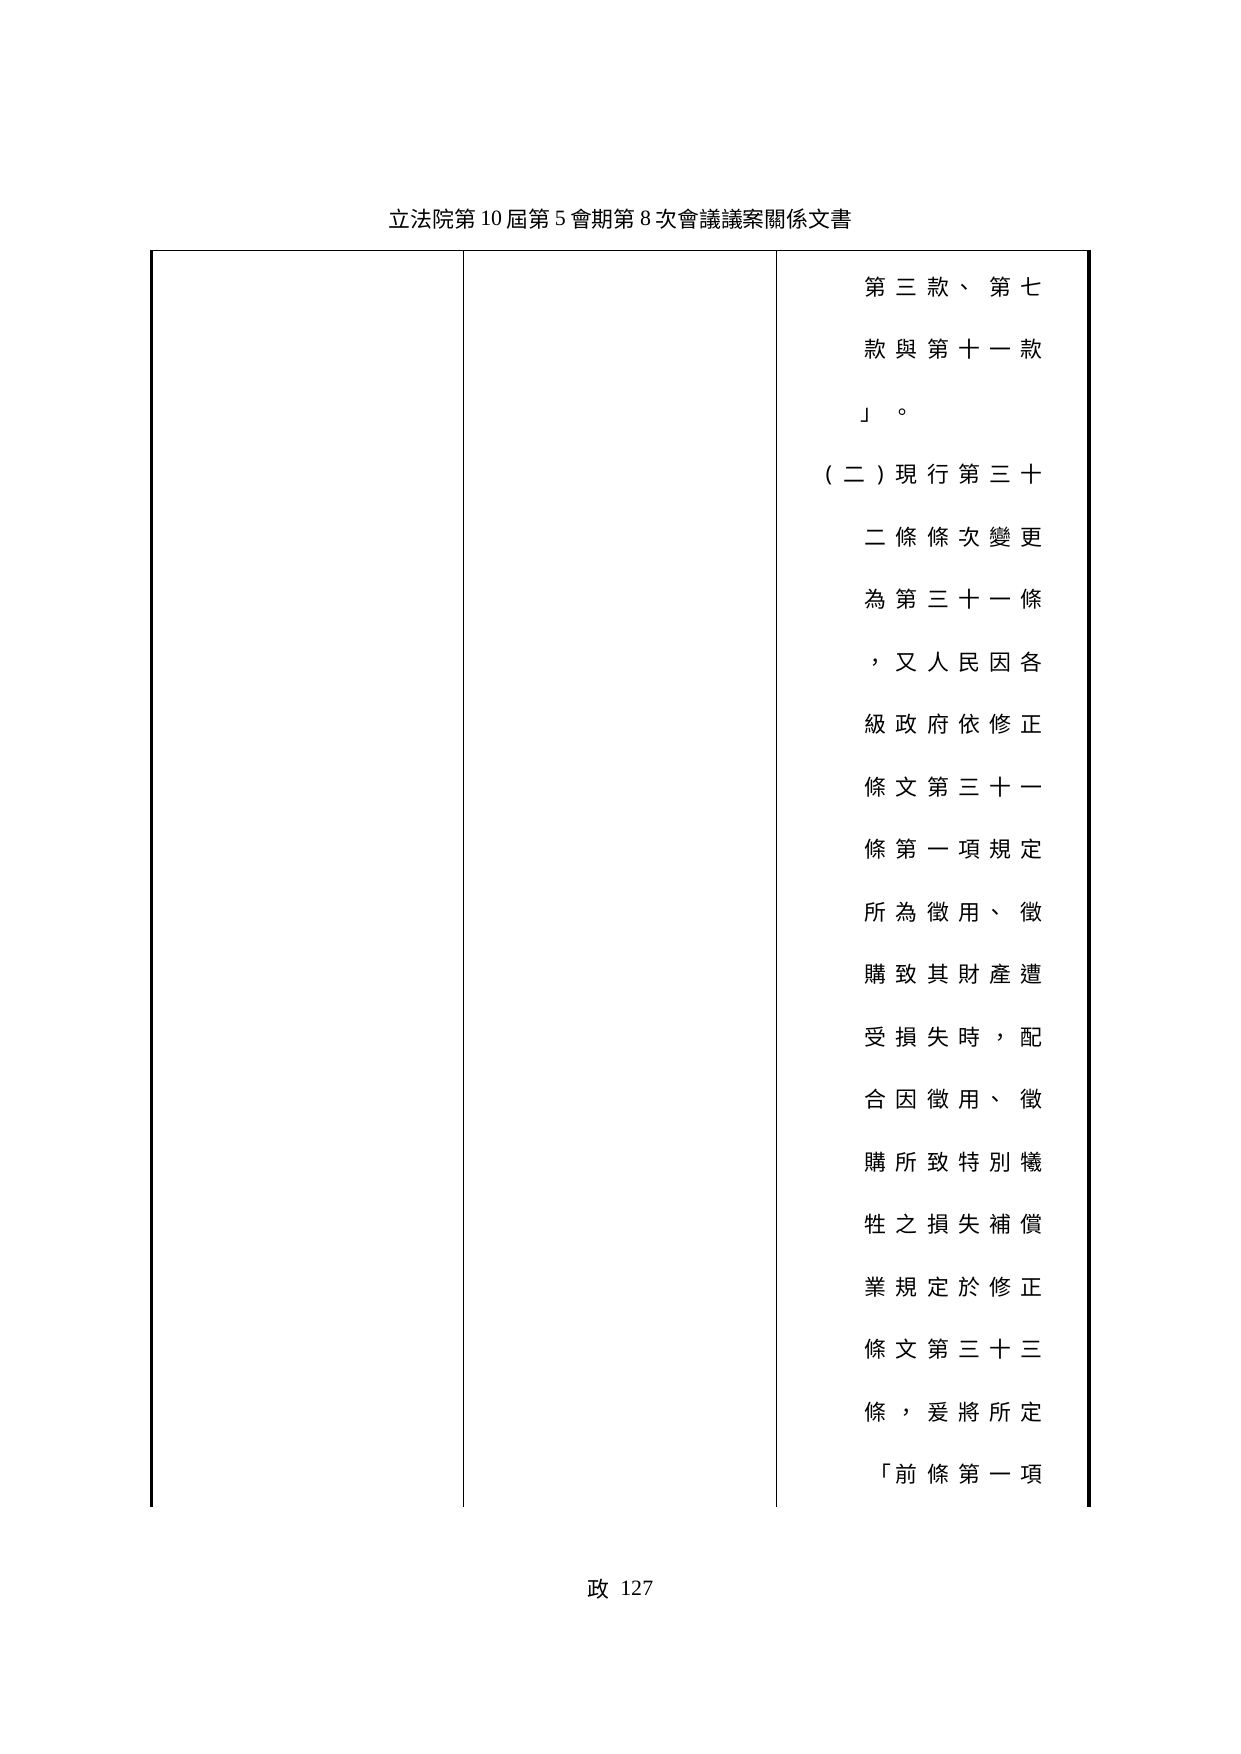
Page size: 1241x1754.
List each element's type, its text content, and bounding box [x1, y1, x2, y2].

table_cell [153, 251, 463, 1507]
table_cell [464, 251, 776, 1507]
table_cell 第三款、第七款與第十一款」。 (二)現行第三十二條條次變更為第三十一條，又人民因各級政府依修正條文第三十一條第一項規定所為徵用、徵購致其財產遭受損失時，配合因徵用、徵購所致特別犧牲之損失補償業規定於修正條文第三十三條，爰將所定「前條第一項 [777, 251, 1087, 1507]
